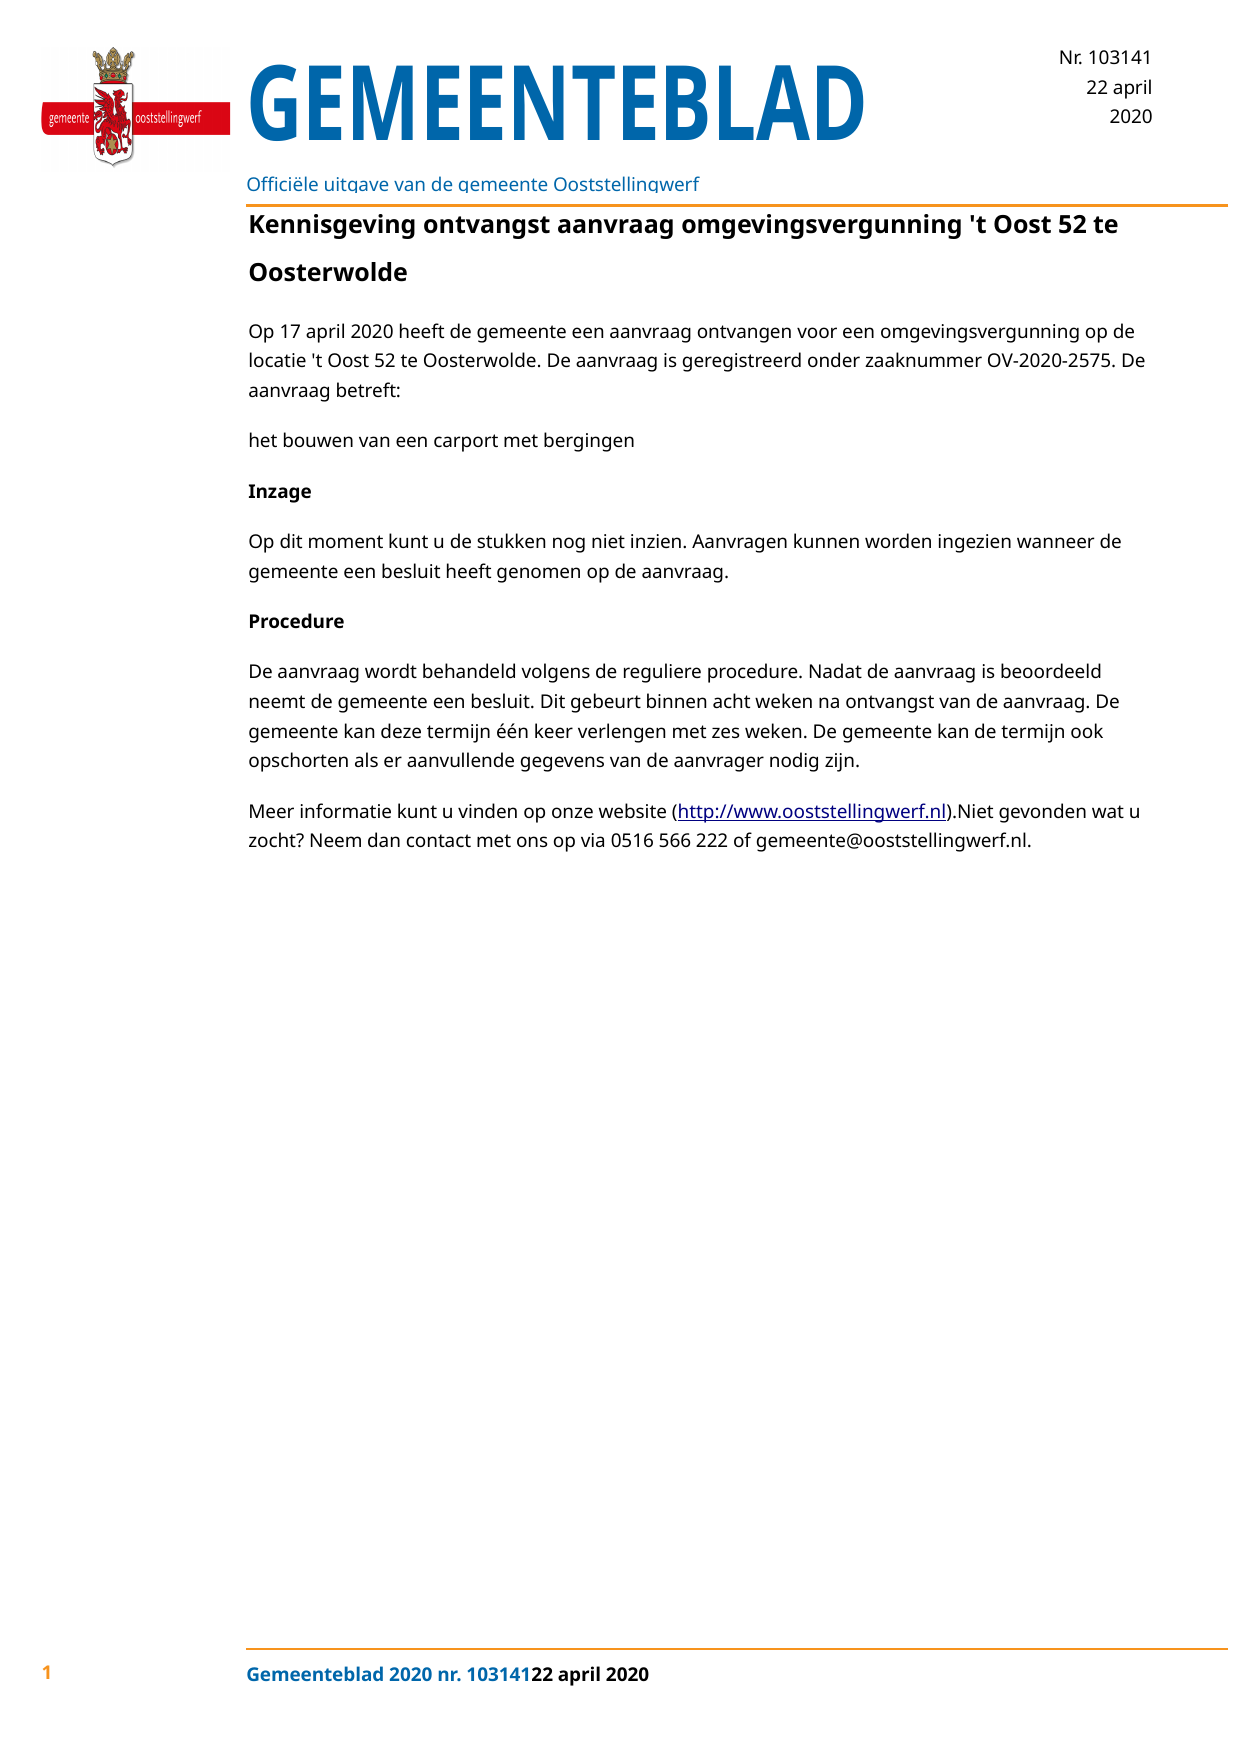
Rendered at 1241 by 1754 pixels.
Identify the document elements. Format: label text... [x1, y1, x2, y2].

text het bouwen van een carport met bergingen [248, 427, 1152, 453]
text Op 17 april 2020 heeft de gemeente een aanvraag ontvangen voor een omgevingsvergunning op de locatie 't Oost 52 te Oosterwolde. De aanvraag is geregistreerd onder zaaknummer OV-2020-2575. De aanvraag betreft: [248, 318, 1152, 403]
text De aanvraag wordt behandeld volgens de reguliere procedure. Nadat de aanvraag is beoordeeld neemt de gemeente een besluit. Dit gebeurt binnen acht weken na ontvangst van de aanvraag. De gemeente kan deze termijn één keer verlengen met zes weken. De gemeente kan de termijn ook opschorten als er aanvullende gegevens van de aanvrager nodig zijn. [248, 659, 1152, 773]
text Procedure [248, 608, 1152, 634]
text Op dit moment kunt u de stukken nog niet inzien. Aanvragen kunnen worden ingezien wanneer de gemeente een besluit heeft genomen op de aanvraag. [248, 528, 1152, 584]
text Inzage [248, 478, 1152, 504]
text Meer informatie kunt u vinden op onze website (http://www.ooststellingwerf.nl).Niet gevonden wat u zocht? Neem dan contact met ons op via 0516 566 222 of gemeente@ooststellingwerf.nl. [248, 798, 1152, 853]
picture [41, 47, 231, 172]
text Kennisgeving ontvangst aanvraag omgevingsvergunning 't Oost 52 te Oosterwolde [248, 207, 1152, 288]
